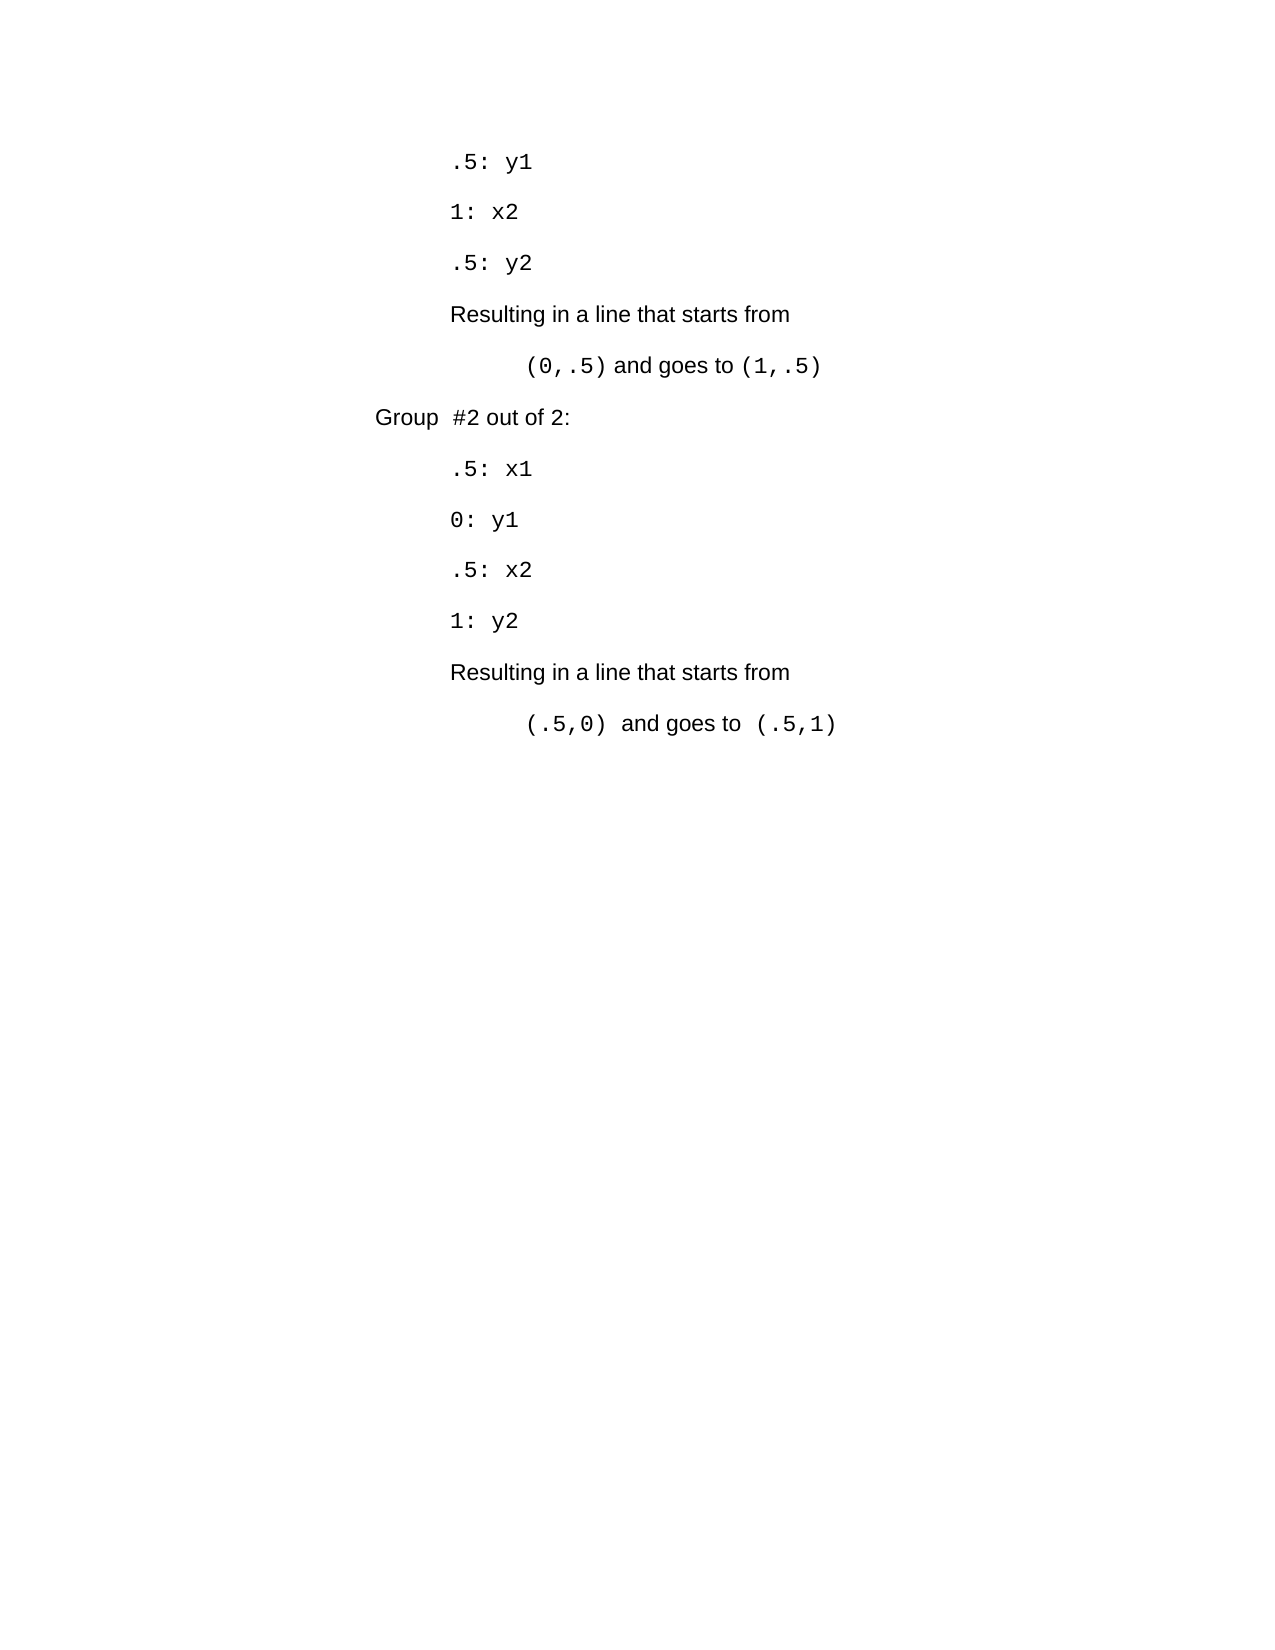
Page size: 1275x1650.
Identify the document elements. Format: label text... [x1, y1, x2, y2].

text 0: y1 [375, 508, 1125, 534]
text Resulting in a line that starts from [375, 660, 1125, 686]
text (0,.5) and goes to (1,.5) [375, 352, 1125, 380]
text Group #2 out of 2: [375, 405, 1125, 432]
text .5: x1 [375, 457, 1125, 483]
text 1: y2 [375, 609, 1125, 635]
text (.5,0) and goes to (.5,1) [375, 710, 1125, 738]
text 1: x2 [375, 201, 1125, 227]
text .5: y1 [375, 150, 1125, 176]
text .5: x2 [375, 559, 1125, 584]
text .5: y2 [375, 251, 1125, 277]
text Resulting in a line that starts from [375, 302, 1125, 327]
